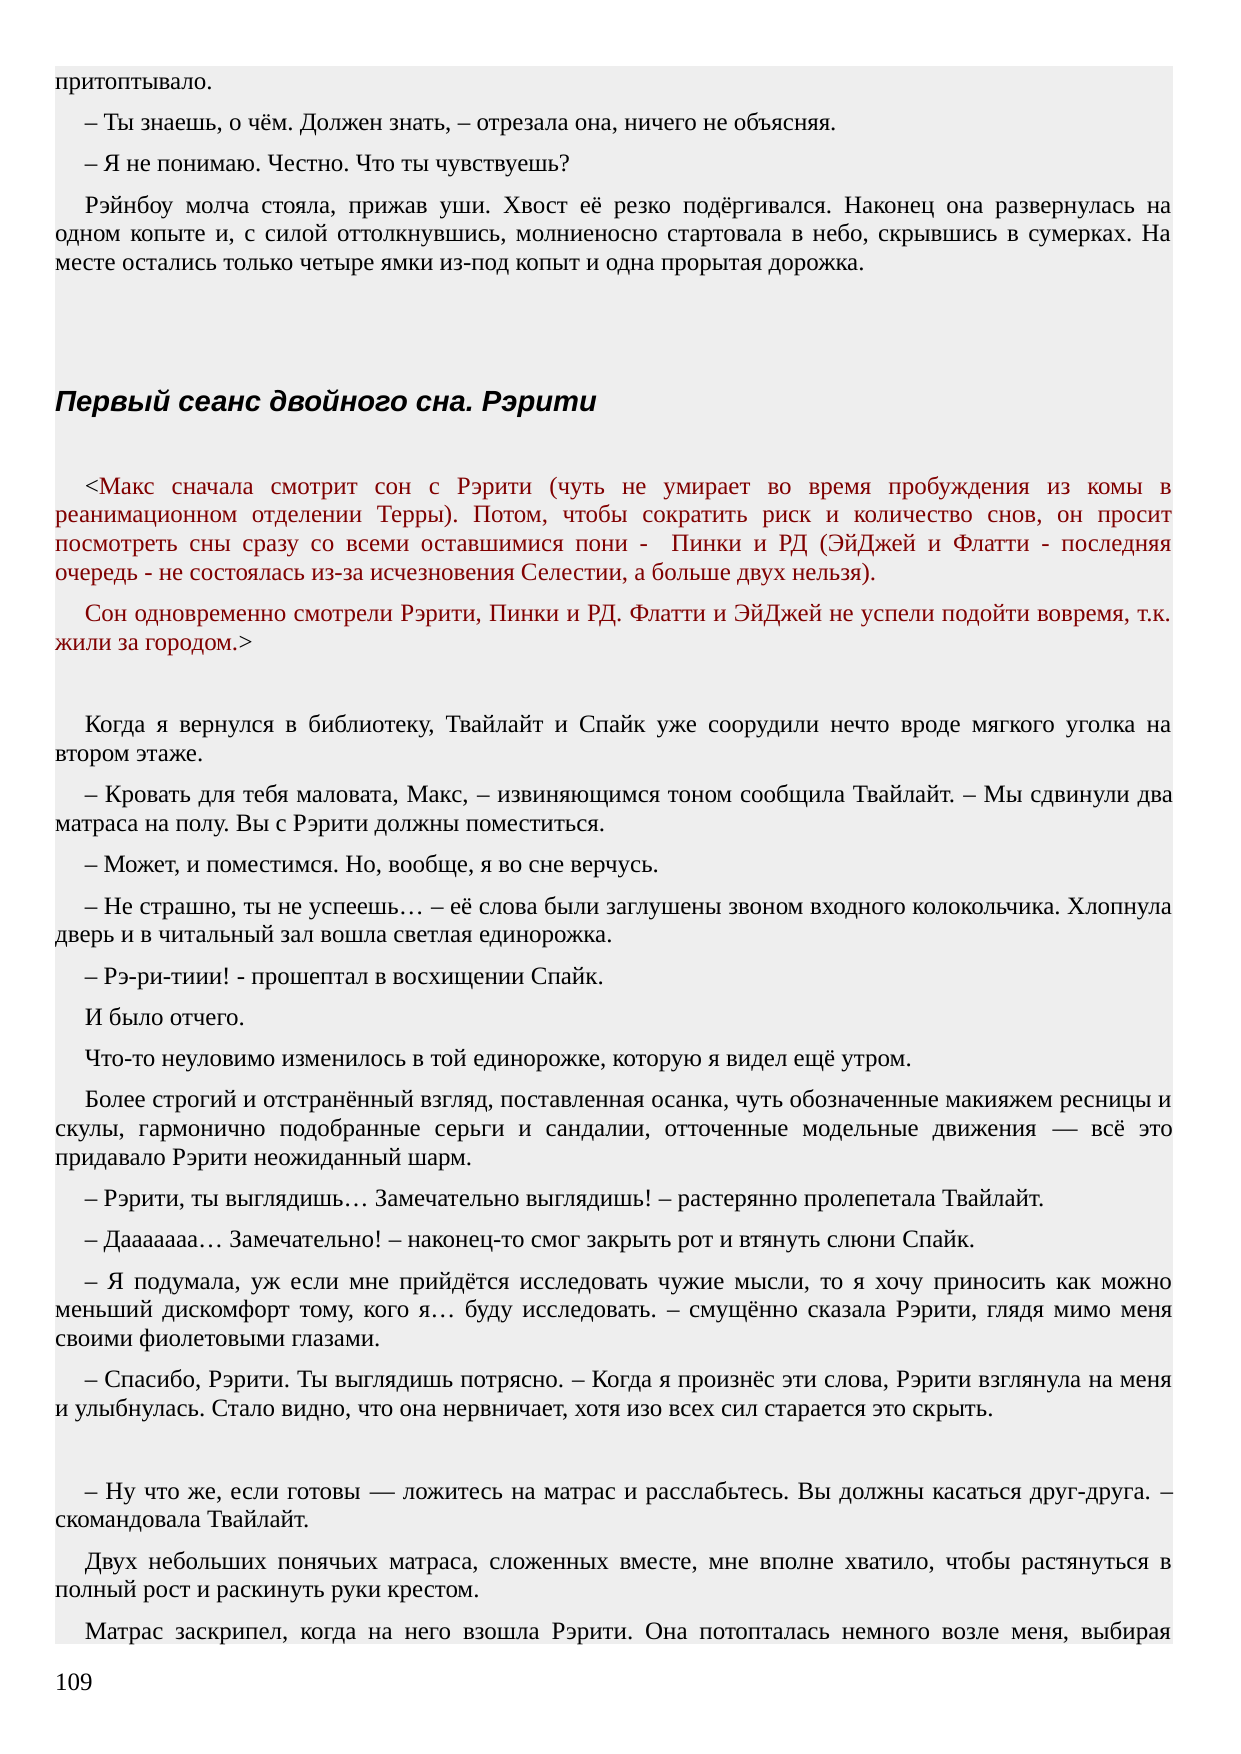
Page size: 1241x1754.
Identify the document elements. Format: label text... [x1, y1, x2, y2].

text – Кровать для тебя маловата, Макс, – извиняющимся тоном сообщила Твайлайт. – Мы сдвинули два матраса на полу. Вы с Рэрити должны поместиться. [55, 779, 1173, 837]
text Более строгий и отстранённый взгляд, поставленная осанка, чуть обозначенные макияжем ресницы и скулы, гармонично подобранные серьги и сандалии, отточенные модельные движения — всё это придавало Рэрити неожиданный шарм. [55, 1084, 1173, 1171]
text <Макс сначала смотрит сон с Рэрити (чуть не умирает во время пробуждения из комы в реанимационном отделении Терры). Потом, чтобы сократить риск и количество снов, он просит посмотреть сны сразу со всеми оставшимися пони - Пинки и РД (ЭйДжей и Флатти - последняя очередь - не состоялась из-за исчезновения Селестии, а больше двух нельзя). [55, 471, 1173, 586]
text Сон одновременно смотрели Рэрити, Пинки и РД. Флатти и ЭйДжей не успели подойти вовремя, т.к. жили за городом.> [55, 598, 1173, 656]
text – Я подумала, уж если мне прийдётся исследовать чужие мысли, то я хочу приносить как можно меньший дискомфорт тому, кого я… буду исследовать. – смущённо сказала Рэрити, глядя мимо меня своими фиолетовыми глазами. [55, 1266, 1173, 1352]
text Двух небольших понячьих матраса, сложенных вместе, мне вполне хватило, чтобы растянуться в полный рост и раскинуть руки крестом. [55, 1546, 1173, 1603]
text – Рэрити, ты выглядишь… Замечательно выглядишь! – растерянно пролепетала Твайлайт. [55, 1183, 1173, 1212]
text Что-то неуловимо изменилось в той единорожке, которую я видел ещё утром. [55, 1043, 1173, 1072]
text – Не страшно, ты не успеешь… – её слова были заглушены звоном входного колокольчика. Хлопнула дверь и в читальный зал вошла светлая единорожка. [55, 891, 1173, 948]
text – Рэ-ри-тиии! - прошептал в восхищении Спайк. [55, 961, 1173, 989]
text Рэйнбоу молча стояла, прижав уши. Хвост её резко подёргивался. Наконец она развернулась на одном копыте и, с силой оттолкнувшись, молниеносно стартовала в небо, скрывшись в сумерках. На месте остались только четыре ямки из-под копыт и одна прорытая дорожка. [55, 190, 1173, 276]
text – Дааааааа… Замечательно! – наконец-то смог закрыть рот и втянуть слюни Спайк. [55, 1224, 1173, 1253]
text – Ты знаешь, о чём. Должен знать, – отрезала она, ничего не объясняя. [55, 107, 1173, 136]
text притоптывало. [55, 66, 1173, 95]
text – Ну что же, если готовы — ложитесь на матрас и расслабьтесь. Вы должны касаться друг-друга. – скомандовала Твайлайт. [55, 1476, 1173, 1533]
subtitle Первый сеанс двойного сна. Рэрити [55, 383, 1173, 417]
text И было отчего. [55, 1002, 1173, 1031]
text Когда я вернулся в библиотеку, Твайлайт и Спайк уже соорудили нечто вроде мягкого уголка на втором этаже. [55, 709, 1173, 767]
text – Может, и поместимся. Но, вообще, я во сне верчусь. [55, 849, 1173, 878]
text Матрас заскрипел, когда на него взошла Рэрити. Она потопталась немного возле меня, выбирая [55, 1616, 1173, 1644]
text – Спасибо, Рэрити. Ты выглядишь потрясно. – Когда я произнёс эти слова, Рэрити взглянула на меня и улыбнулась. Стало видно, что она нервничает, хотя изо всех сил старается это скрыть. [55, 1364, 1173, 1422]
text – Я не понимаю. Честно. Что ты чувствуешь? [55, 148, 1173, 177]
